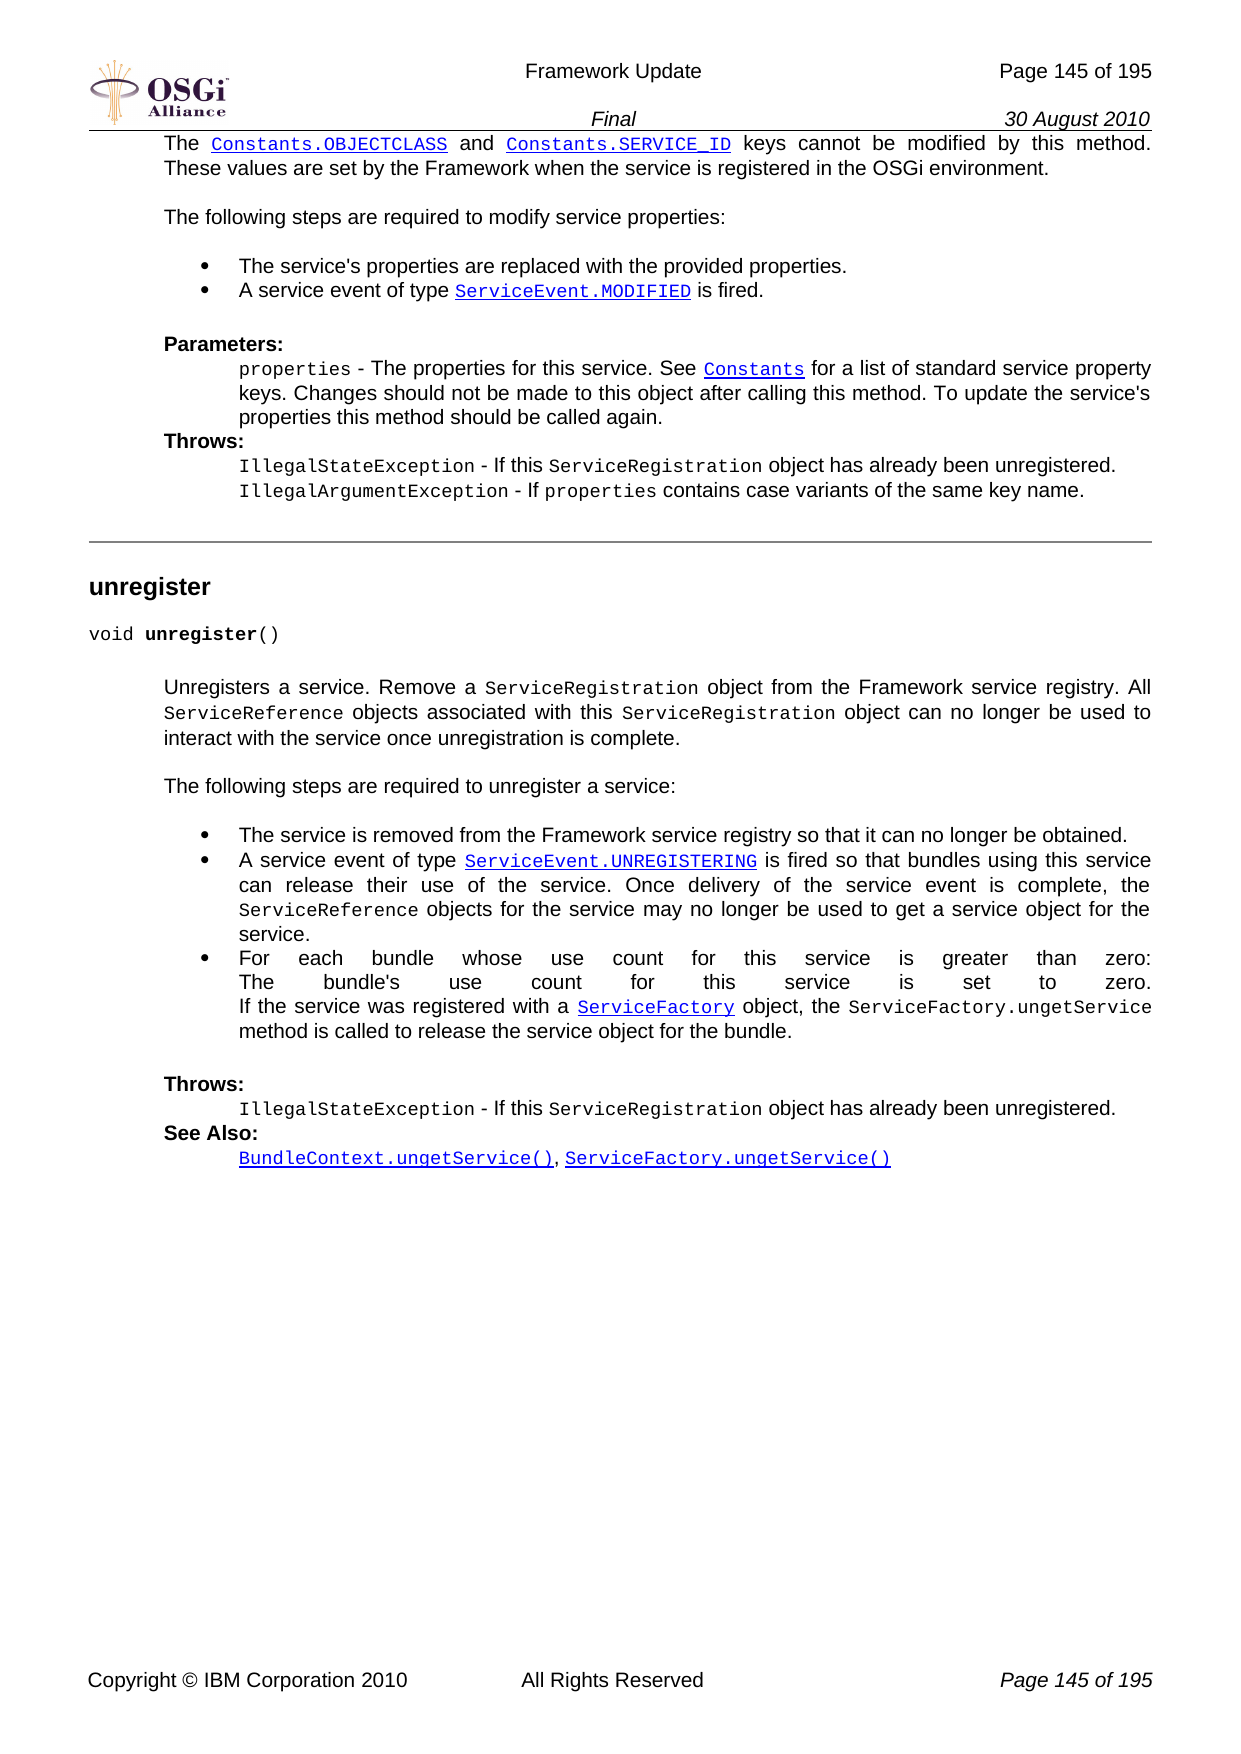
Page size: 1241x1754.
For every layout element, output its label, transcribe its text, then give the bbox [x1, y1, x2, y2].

list The service is removed from the Framework service registry so that it can no longer be obtained. [201, 823, 1152, 847]
text Throws: [163, 429, 1152, 453]
list For each bundle whose use count for this service is greater than zero: The bundle's use count for this service is set to zero. If the service was registered with a ServiceFactory object, the ServiceFactory.ungetService method is called to release the service object for the bundle. [201, 946, 1152, 1043]
text Unregisters a service. Remove a ServiceRegistration object from the Framework service registry. All ServiceReference objects associated with this ServiceRegistration object can no longer be used to interact with the service once unregistration is complete. [163, 675, 1152, 749]
subtitle unregister [88, 572, 1152, 600]
text BundleContext.ungetService(), ServiceFactory.ungetService() [238, 1145, 1152, 1170]
list The service's properties are replaced with the provided properties. [201, 253, 1152, 278]
text The following steps are required to modify service properties: [163, 204, 1152, 228]
text Parameters: [163, 332, 1152, 356]
picture [90, 60, 230, 125]
list A service event of type ServiceEvent.UNREGISTERING is fired so that bundles using this service can release their use of the service. Once delivery of the service event is complete, the ServiceReference objects for the service may no longer be used to get a service object for the service. [201, 847, 1152, 946]
text The Constants.OBJECTCLASS and Constants.SERVICE_ID keys cannot be modified by this method. These values are set by the Framework when the service is registered in the OSGi environment. [163, 131, 1152, 179]
list A service event of type ServiceEvent.MODIFIED is fired. [201, 278, 1152, 303]
text IllegalStateException - If this ServiceRegistration object has already been unregistered. [238, 1096, 1152, 1121]
text IllegalStateException - If this ServiceRegistration object has already been unregistered. [238, 453, 1152, 478]
text properties - The properties for this service. See Constants for a list of standard service property keys. Changes should not be made to this object after calling this method. To update the service's properties this method should be called again. [238, 356, 1152, 429]
text IllegalArgumentException - If properties contains case variants of the same key name. [238, 478, 1152, 503]
text The following steps are required to unregister a service: [163, 774, 1152, 798]
text void unregister() [88, 624, 1152, 646]
text Throws: [163, 1072, 1152, 1096]
text See Also: [163, 1121, 1152, 1145]
